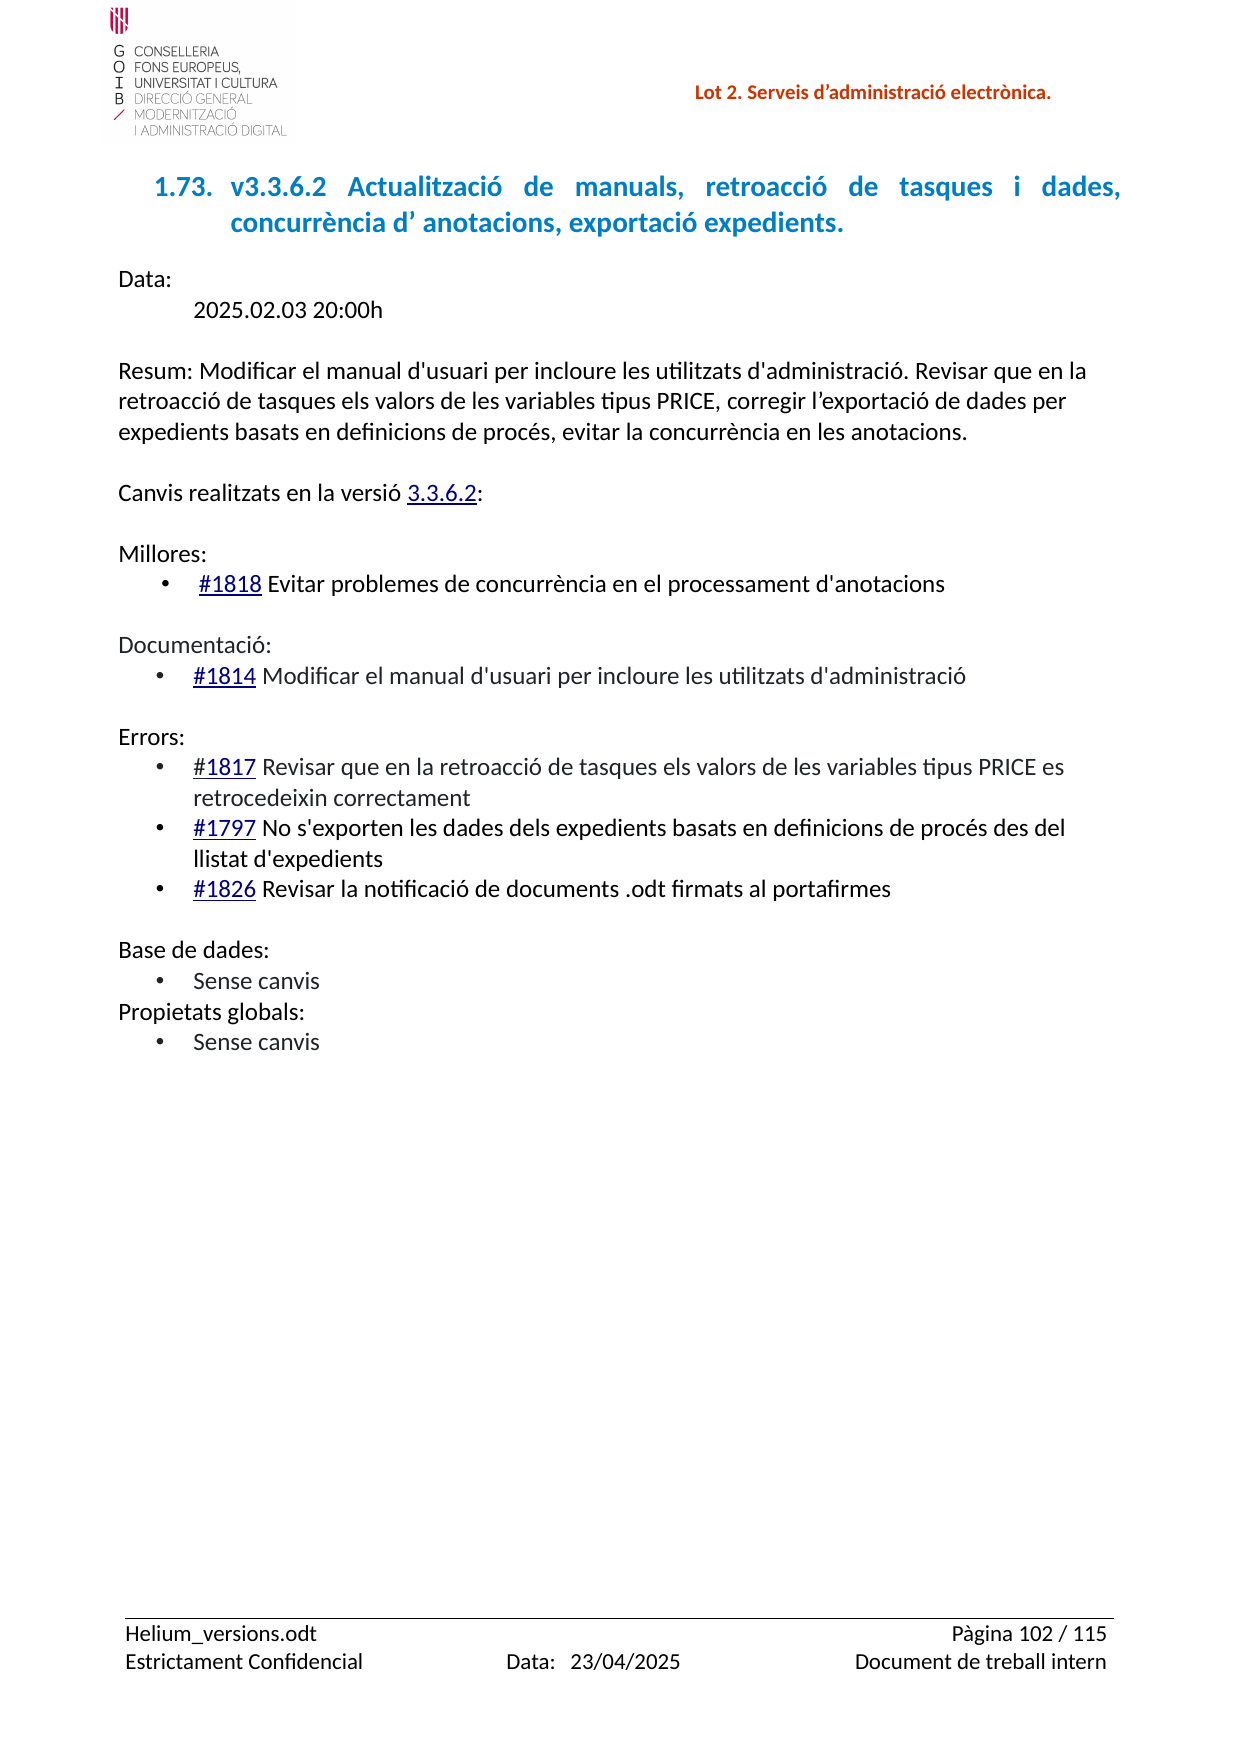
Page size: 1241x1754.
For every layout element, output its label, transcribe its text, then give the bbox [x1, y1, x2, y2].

text Canvis realitzats en la versió 3.3.6.2: [118, 477, 1122, 507]
list #1797 No s'exporten les dades dels expedients basats en definicions de procés des del llistat d'expedients [156, 813, 1122, 874]
subtitle v3.3.6.2 Actualització de manuals, retroacció de tasques i dades, concurrència d’ anotacions, exportació expedients. [153, 168, 1122, 239]
text Base de dades: [118, 935, 1122, 965]
text Documentació: [118, 629, 1122, 660]
text Errors: [118, 721, 1122, 752]
text Propietats globals: [118, 996, 1122, 1026]
text 2025.02.03 20:00h [118, 294, 1122, 324]
text Millores: [118, 538, 1122, 568]
text Data: [118, 263, 1122, 294]
picture [100, 0, 297, 144]
list #1826 Revisar la notificació de documents .odt firmats al portafirmes [156, 874, 1122, 904]
list #1817 Revisar que en la retroacció de tasques els valors de les variables tipus PRICE es retrocedeixin correctament [156, 752, 1122, 813]
list #1818 Evitar problemes de concurrència en el processament d'anotacions [161, 568, 1122, 599]
list Sense canvis [156, 965, 1122, 996]
text Resum: Modificar el manual d'usuari per incloure les utilitzats d'administració. Revisar que en la retroacció de tasques els valors de les variables tipus PRICE, corregir l’exportació de dades per expedients basats en definicions de procés, evitar la concurrència en les anotacions. [118, 355, 1122, 446]
list Sense canvis [156, 1026, 1122, 1057]
list #1814 Modificar el manual d'usuari per incloure les utilitzats d'administració [156, 660, 1122, 691]
